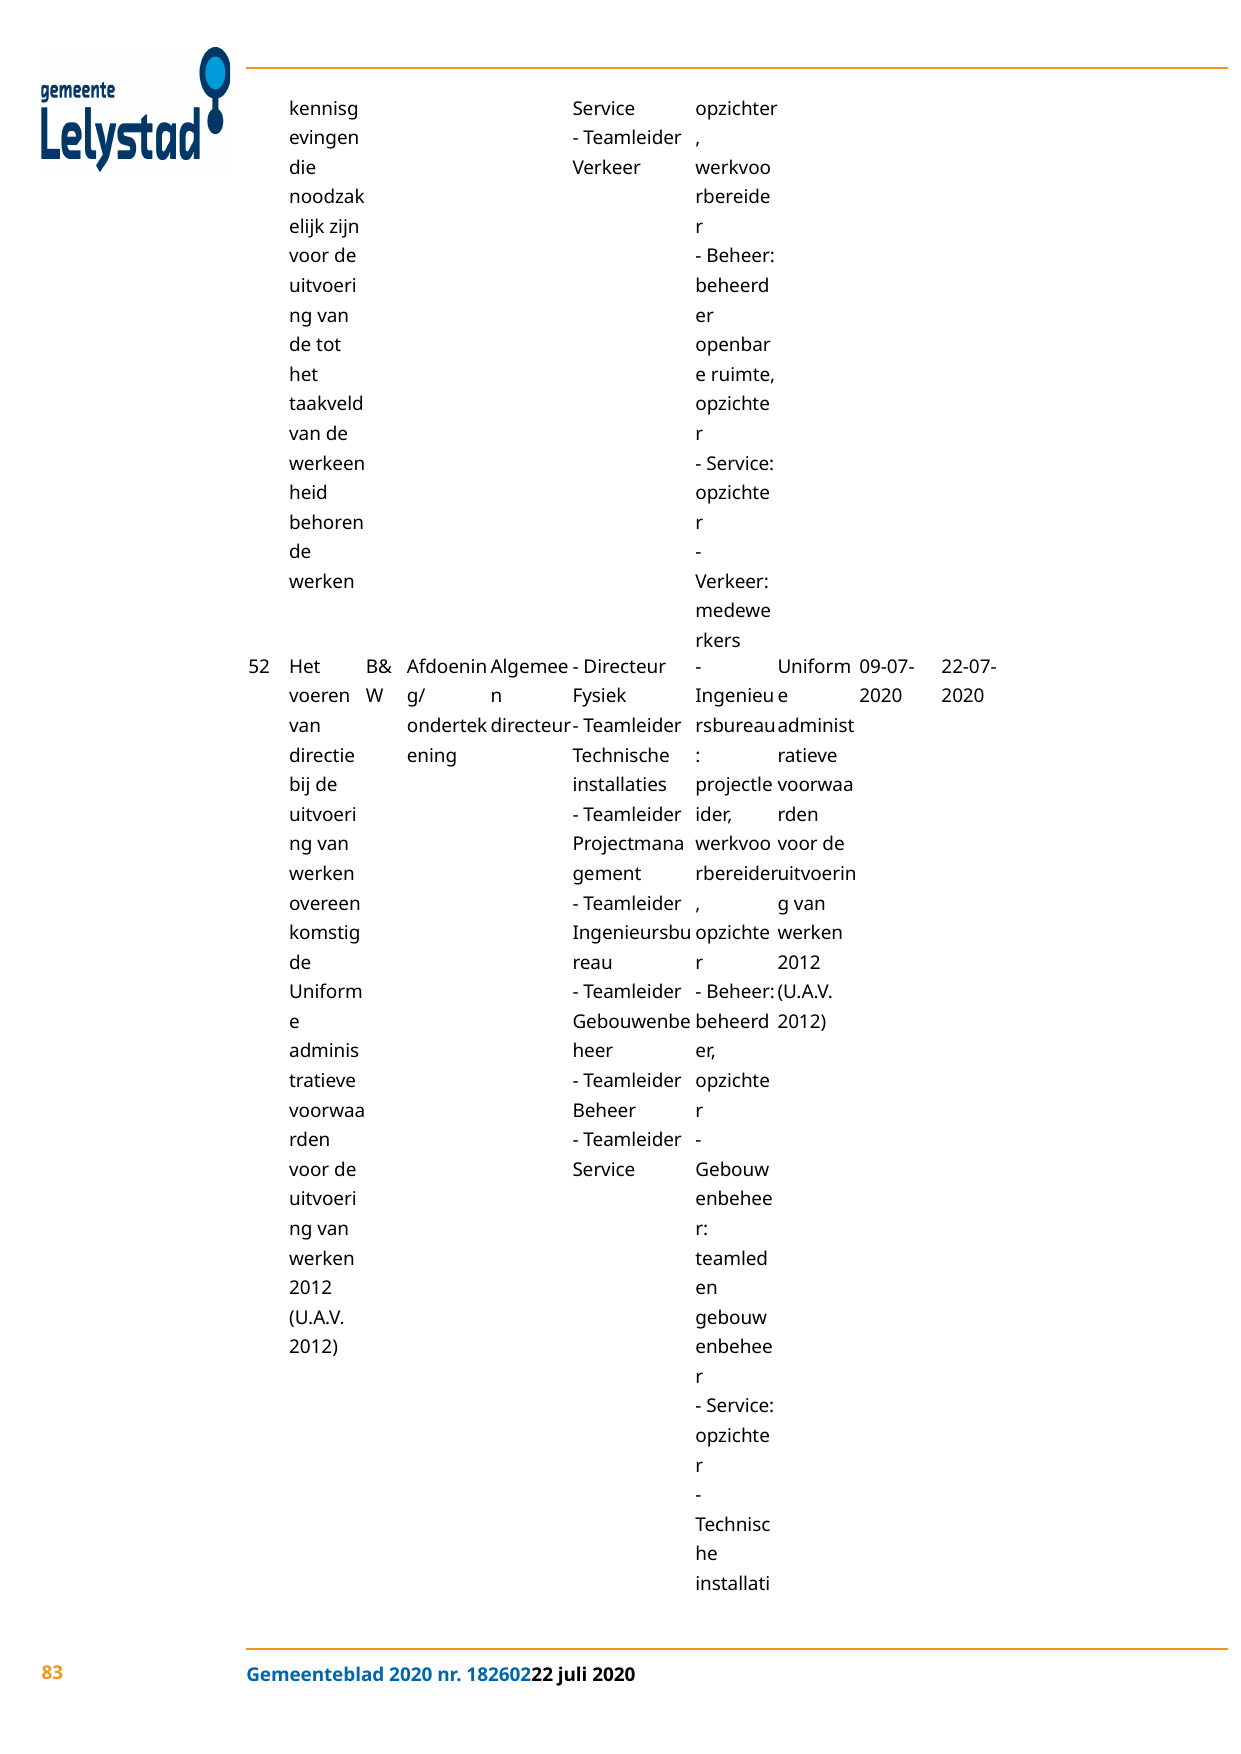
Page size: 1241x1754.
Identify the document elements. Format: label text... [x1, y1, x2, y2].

table_cell Het voeren van directie bij de uitvoering van werken overeenkomstig de Uniforme administratieve voorwaarden voor de uitvoering van werken 2012 (U.A.V. 2012) [289, 653, 366, 1596]
table_cell - Ingenieursbureau: projectleider, werkvoorbereider, opzichter - Beheer: beheerder, opzichter - Gebouwenbeheer: teamleden gebouwenbeheer - Service: opzichter - Technische installati [695, 653, 777, 1596]
table_cell [1023, 653, 1152, 1596]
table_cell [1023, 95, 1152, 653]
table_cell Uniforme administratieve voorwaarden voor de uitvoering van werken 2012 (U.A.V. 2012) [777, 653, 859, 1596]
table_cell [407, 95, 490, 653]
table_cell Service - Teamleider Verkeer [572, 95, 695, 653]
table_cell [777, 95, 859, 653]
table_cell 22-07-2020 [941, 653, 1023, 1596]
table_cell [859, 95, 941, 653]
table_cell 09-07-2020 [859, 653, 941, 1596]
table_cell [366, 95, 407, 653]
table_cell [248, 95, 289, 653]
table_cell Afdoening/ondertekening [407, 653, 490, 1596]
table_cell [941, 95, 1023, 653]
table_cell Algemeen directeur [490, 653, 572, 1596]
table_cell B&W [366, 653, 407, 1596]
table_cell - Directeur Fysiek - Teamleider Technische installaties - Teamleider Projectmanagement - Teamleider Ingenieursbureau - Teamleider Gebouwenbeheer - Teamleider Beheer - Teamleider Service [572, 653, 695, 1596]
picture [41, 47, 231, 172]
table_cell 52 [248, 653, 289, 1596]
table_cell opzichter, werkvoorbereider - Beheer: beheerder openbare ruimte, opzichter - Service: opzichter - Verkeer: medewerkers [695, 95, 777, 653]
table_cell kennisgevingen die noodzakelijk zijn voor de uitvoering van de tot het taakveld van de werkeenheid behorende werken [289, 95, 366, 653]
table_cell [490, 95, 572, 653]
